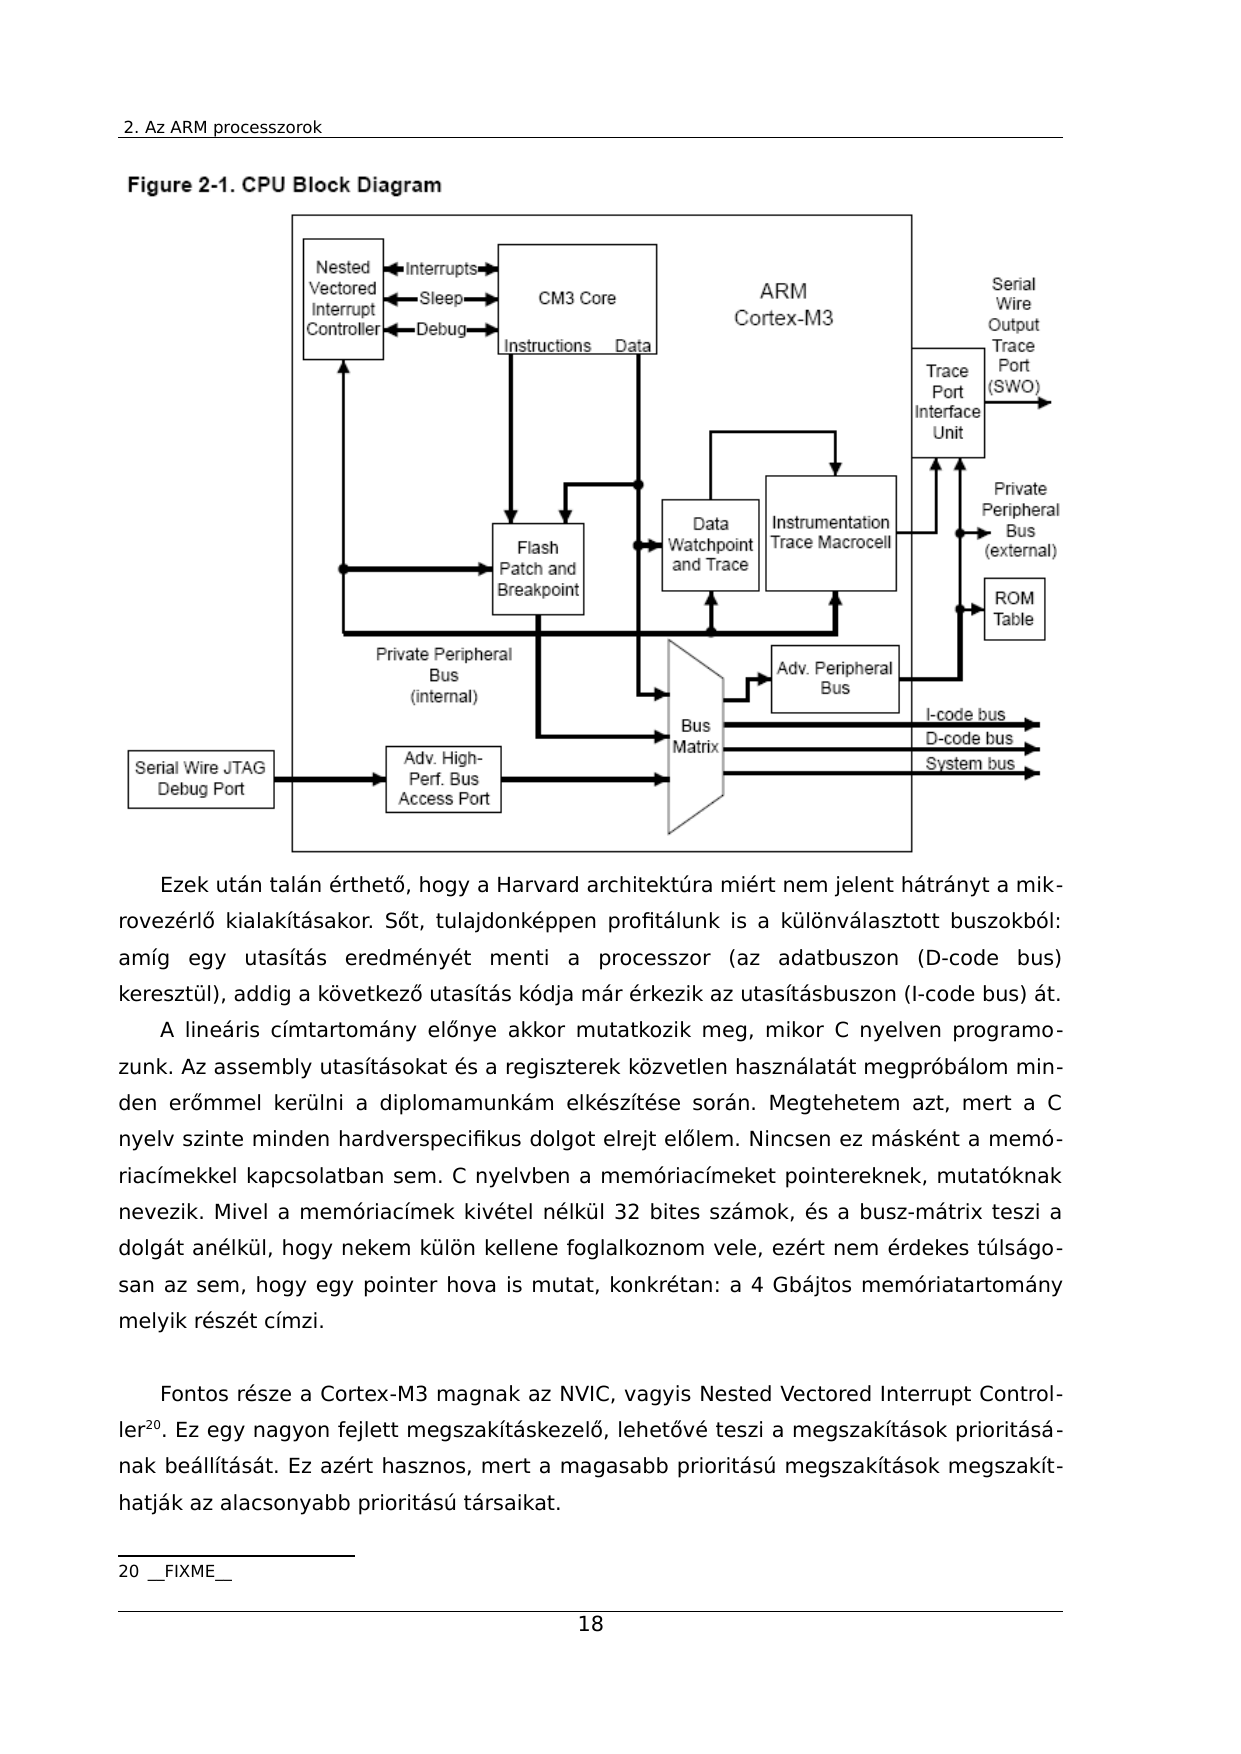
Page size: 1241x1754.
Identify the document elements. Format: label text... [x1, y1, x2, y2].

text Ezek után talán érthető, hogy a Harvard architektúra miért nem jelent hátrányt a mik­rovezérlő kialakításakor. Sőt, tulajdonképpen profitálunk is a különválasztott buszokból: amíg egy utasítás eredményét menti a processzor (az adatbuszon (D-code bus) keresztül), addig a következő utasítás kódja már érkezik az utasításbuszon (I-code bus) át. [118, 861, 1063, 1006]
text Fontos része a Cortex‑M3 magnak az NVIC, vagyis Nested Vectored Interrupt Control­ler. Ez egy nagyon fejlett megszakításkezelő, lehetővé teszi a megszakítások prioritásá­nak beállítását. Ez azért hasznos, mert a magasabb prioritású megszakítások megszakít­hatják az alacsonyabb prioritású társaikat. [118, 1382, 1063, 1515]
picture [118, 167, 1064, 861]
text __FIXME__ [118, 1562, 1063, 1581]
text A lineáris címtartomány előnye akkor mutatkozik meg, mikor C nyelven programo­zunk. Az assembly utasításokat és a regiszterek közvetlen használatát megpróbálom min­den erőmmel kerülni a diplomamunkám elkészítése során. Megtehetem azt, mert a C nyelv szinte minden hardverspecifikus dolgot elrejt előlem. Nincsen ez másként a memó­riacímekkel kapcsolatban sem. C nyelvben a memóriacímeket pointereknek, mutatóknak nevezik. Mivel a memóriacímek kivétel nélkül 32 bites számok, és a busz-mátrix teszi a dolgát anélkül, hogy nekem külön kellene foglalkoznom vele, ezért nem érdekes túlságo­san az sem, hogy egy pointer hova is mutat, konkrétan: a 4 Gbájtos memóriatartomány melyik részét címzi. [118, 1018, 1063, 1333]
